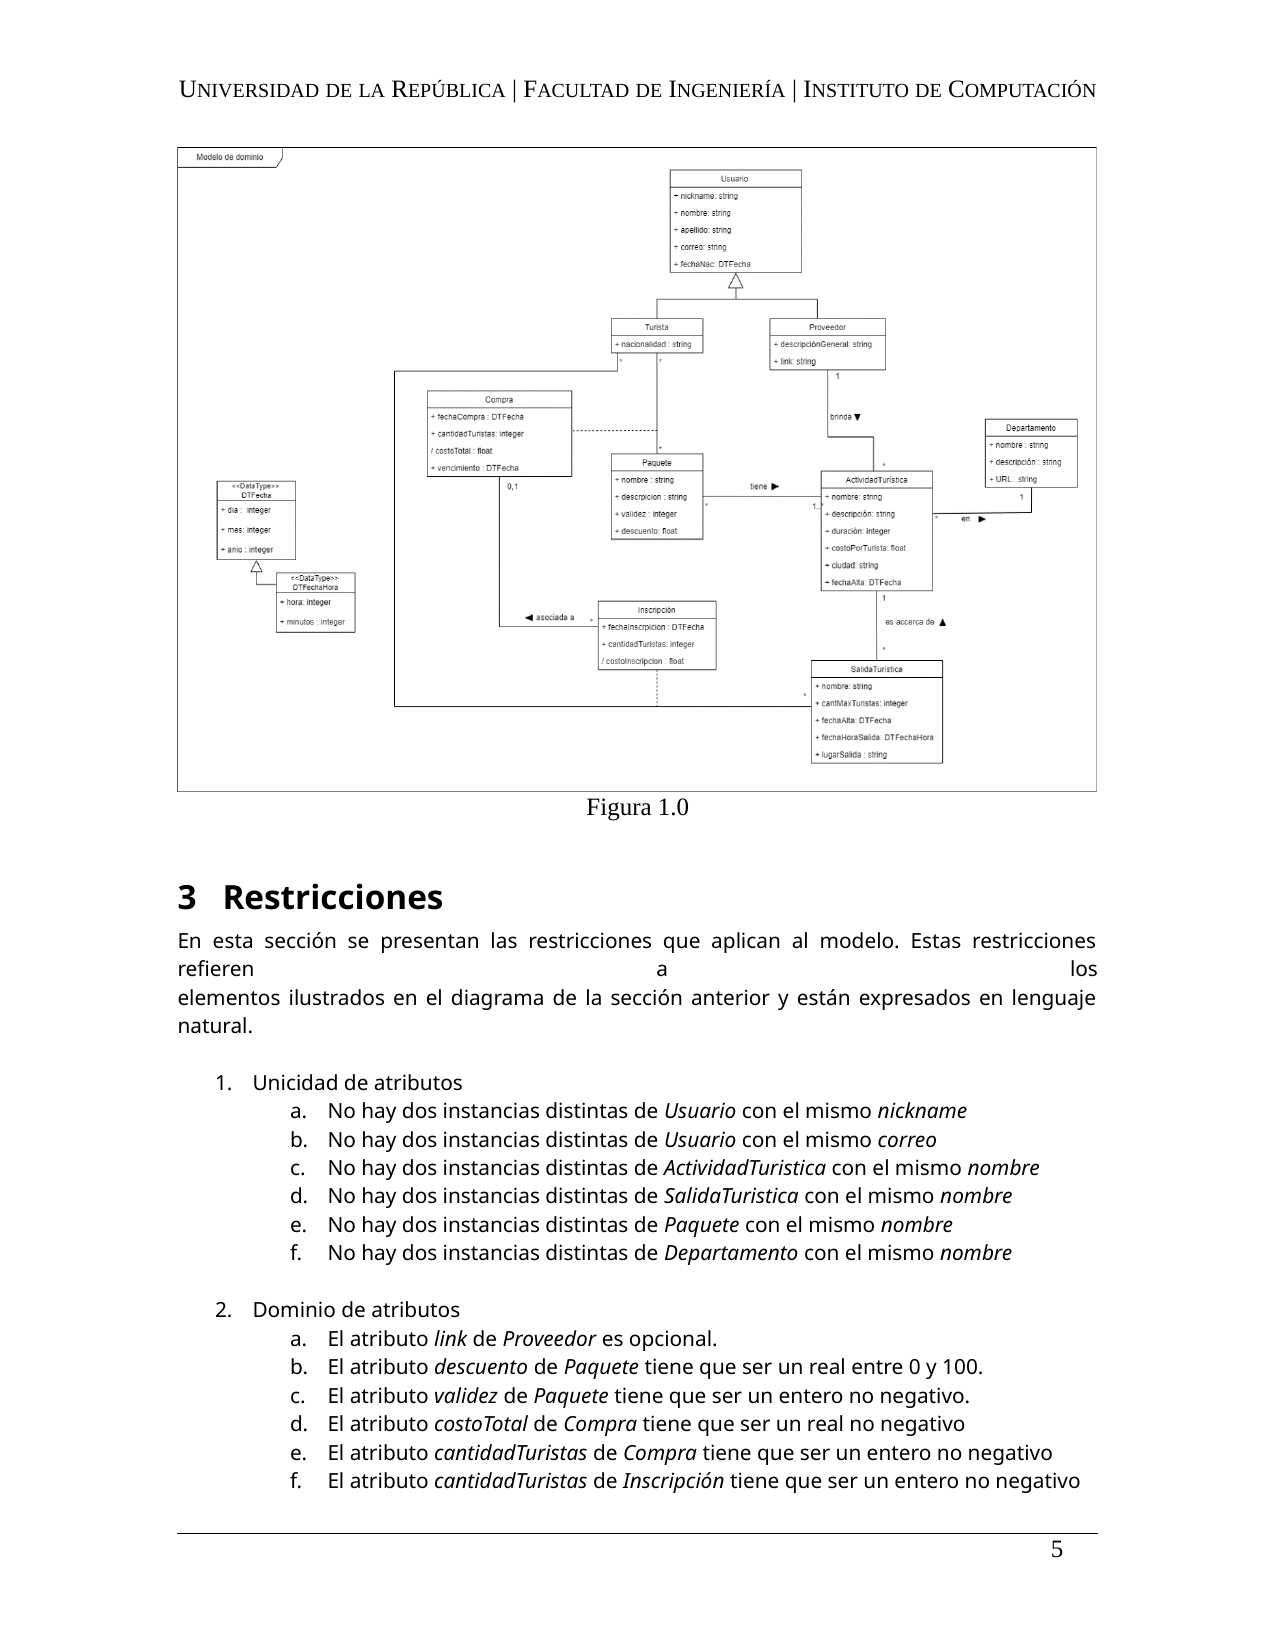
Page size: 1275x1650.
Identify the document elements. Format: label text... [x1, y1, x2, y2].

list El atributo validez de Paquete tiene que ser un entero no negativo. [290, 1381, 1098, 1409]
list No hay dos instancias distintas de ActividadTuristica con el mismo nombre [290, 1153, 1098, 1182]
list No hay dos instancias distintas de Usuario con el mismo nickname [290, 1096, 1098, 1125]
list El atributo costoTotal de Compra tiene que ser un real no negativo [290, 1409, 1098, 1438]
list No hay dos instancias distintas de Paquete con el mismo nombre [290, 1210, 1098, 1238]
list No hay dos instancias distintas de Usuario con el mismo correo [290, 1125, 1098, 1153]
list El atributo cantidadTuristas de Compra tiene que ser un entero no negativo [290, 1438, 1098, 1466]
list El atributo link de Proveedor es opcional. [290, 1324, 1098, 1352]
text En esta sección se presentan las restricciones que aplican al modelo. Estas restricciones refieren a los elementos ilustrados en el diagrama de la sección anterior y están expresados en lenguaje natural. [177, 926, 1098, 1039]
list Restricciones [177, 874, 1098, 919]
list No hay dos instancias distintas de Departamento con el mismo nombre [290, 1238, 1098, 1267]
list El atributo descuento de Paquete tiene que ser un real entre 0 y 100. [290, 1352, 1098, 1381]
list Unicidad de atributos [215, 1068, 1098, 1096]
list Dominio de atributos [215, 1295, 1098, 1324]
list El atributo cantidadTuristas de Inscripción tiene que ser un entero no negativo [290, 1466, 1098, 1494]
text Figura 1.0 [177, 792, 1098, 820]
list No hay dos instancias distintas de SalidaTuristica con el mismo nombre [290, 1182, 1098, 1210]
